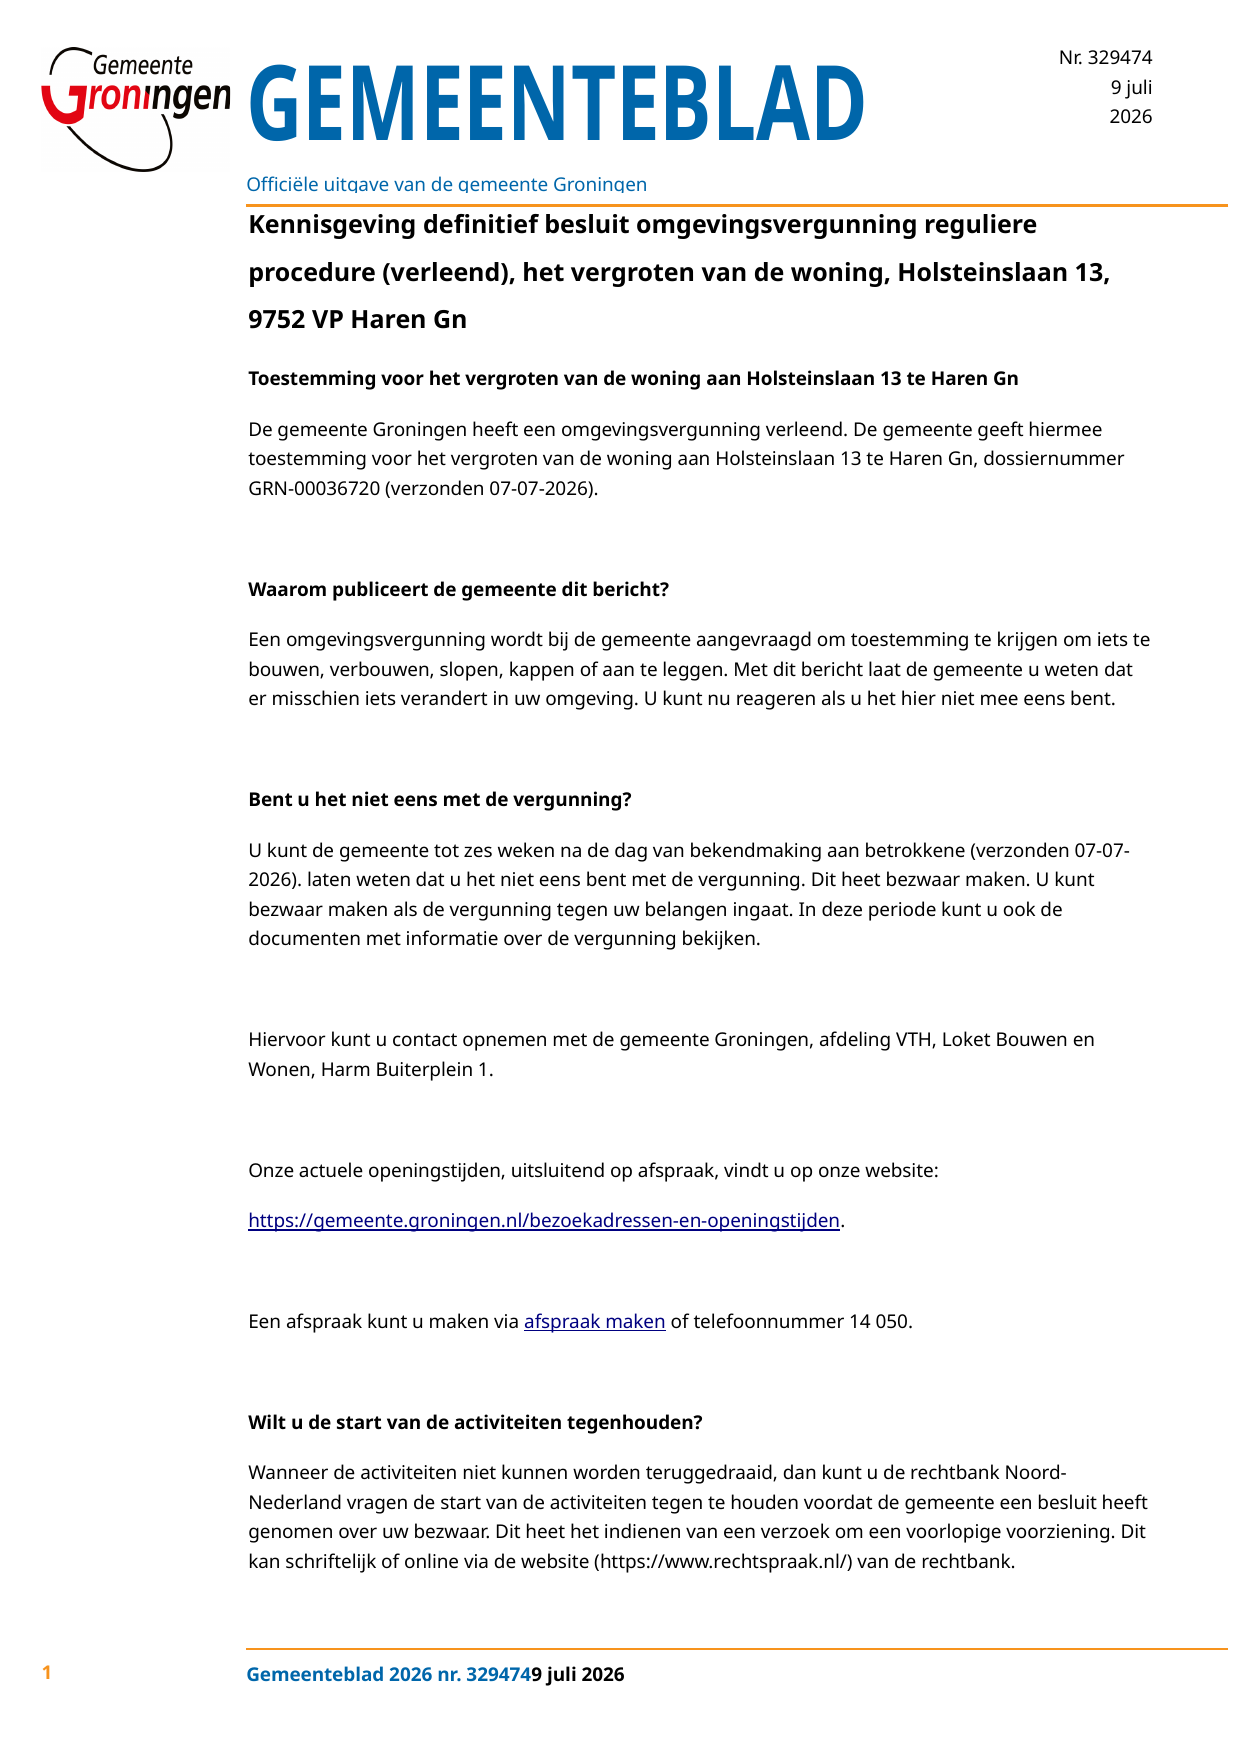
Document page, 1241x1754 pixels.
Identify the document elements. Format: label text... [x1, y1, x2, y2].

text Toestemming voor het vergroten van de woning aan Holsteinslaan 13 te Haren Gn [248, 366, 1152, 391]
text Een omgevingsvergunning wordt bij de gemeente aangevraagd om toestemming te krijgen om iets te bouwen, verbouwen, slopen, kappen of aan te leggen. Met dit bericht laat de gemeente u weten dat er misschien iets verandert in uw omgeving. U kunt nu reageren als u het hier niet mee eens bent. [248, 626, 1152, 711]
text Een afspraak kunt u maken via afspraak maken of telefoonnummer 14 050. [248, 1308, 1152, 1334]
text De gemeente Groningen heeft een omgevingsvergunning verleend. De gemeente geeft hiermee toestemming voor het vergroten van de woning aan Holsteinslaan 13 te Haren Gn, dossiernummer GRN-00036720 (verzonden 07-07-2026). [248, 416, 1152, 501]
text Waarom publiceert de gemeente dit bericht? [248, 576, 1152, 602]
text Hiervoor kunt u contact opnemen met de gemeente Groningen, afdeling VTH, Loket Bouwen en Wonen, Harm Buiterplein 1. [248, 1026, 1152, 1082]
text U kunt de gemeente tot zes weken na de dag van bekendmaking aan betrokkene (verzonden 07-07-2026). laten weten dat u het niet eens bent met de vergunning. Dit heet bezwaar maken. U kunt bezwaar maken als de vergunning tegen uw belangen ingaat. In deze periode kunt u ook de documenten met informatie over de vergunning bekijken. [248, 837, 1152, 951]
text https://gemeente.groningen.nl/bezoekadressen-en-openingstijden. [248, 1207, 1152, 1233]
text Wanneer de activiteiten niet kunnen worden teruggedraaid, dan kunt u de rechtbank Noord-Nederland vragen de start van de activiteiten tegen te houden voordat de gemeente een besluit heeft genomen over uw bezwaar. Dit heet het indienen van een verzoek om een voorlopige voorziening. Dit kan schriftelijk of online via de website (https://www.rechtspraak.nl/) van de rechtbank. [248, 1459, 1152, 1574]
text Kennisgeving definitief besluit omgevingsvergunning reguliere procedure (verleend), het vergroten van de woning, Holsteinslaan 13, 9752 VP Haren Gn [248, 207, 1152, 336]
picture [41, 47, 231, 172]
text Onze actuele openingstijden, uitsluitend op afspraak, vindt u op onze website: [248, 1157, 1152, 1182]
text Bent u het niet eens met de vergunning? [248, 786, 1152, 812]
text Wilt u de start van de activiteiten tegenhouden? [248, 1409, 1152, 1434]
